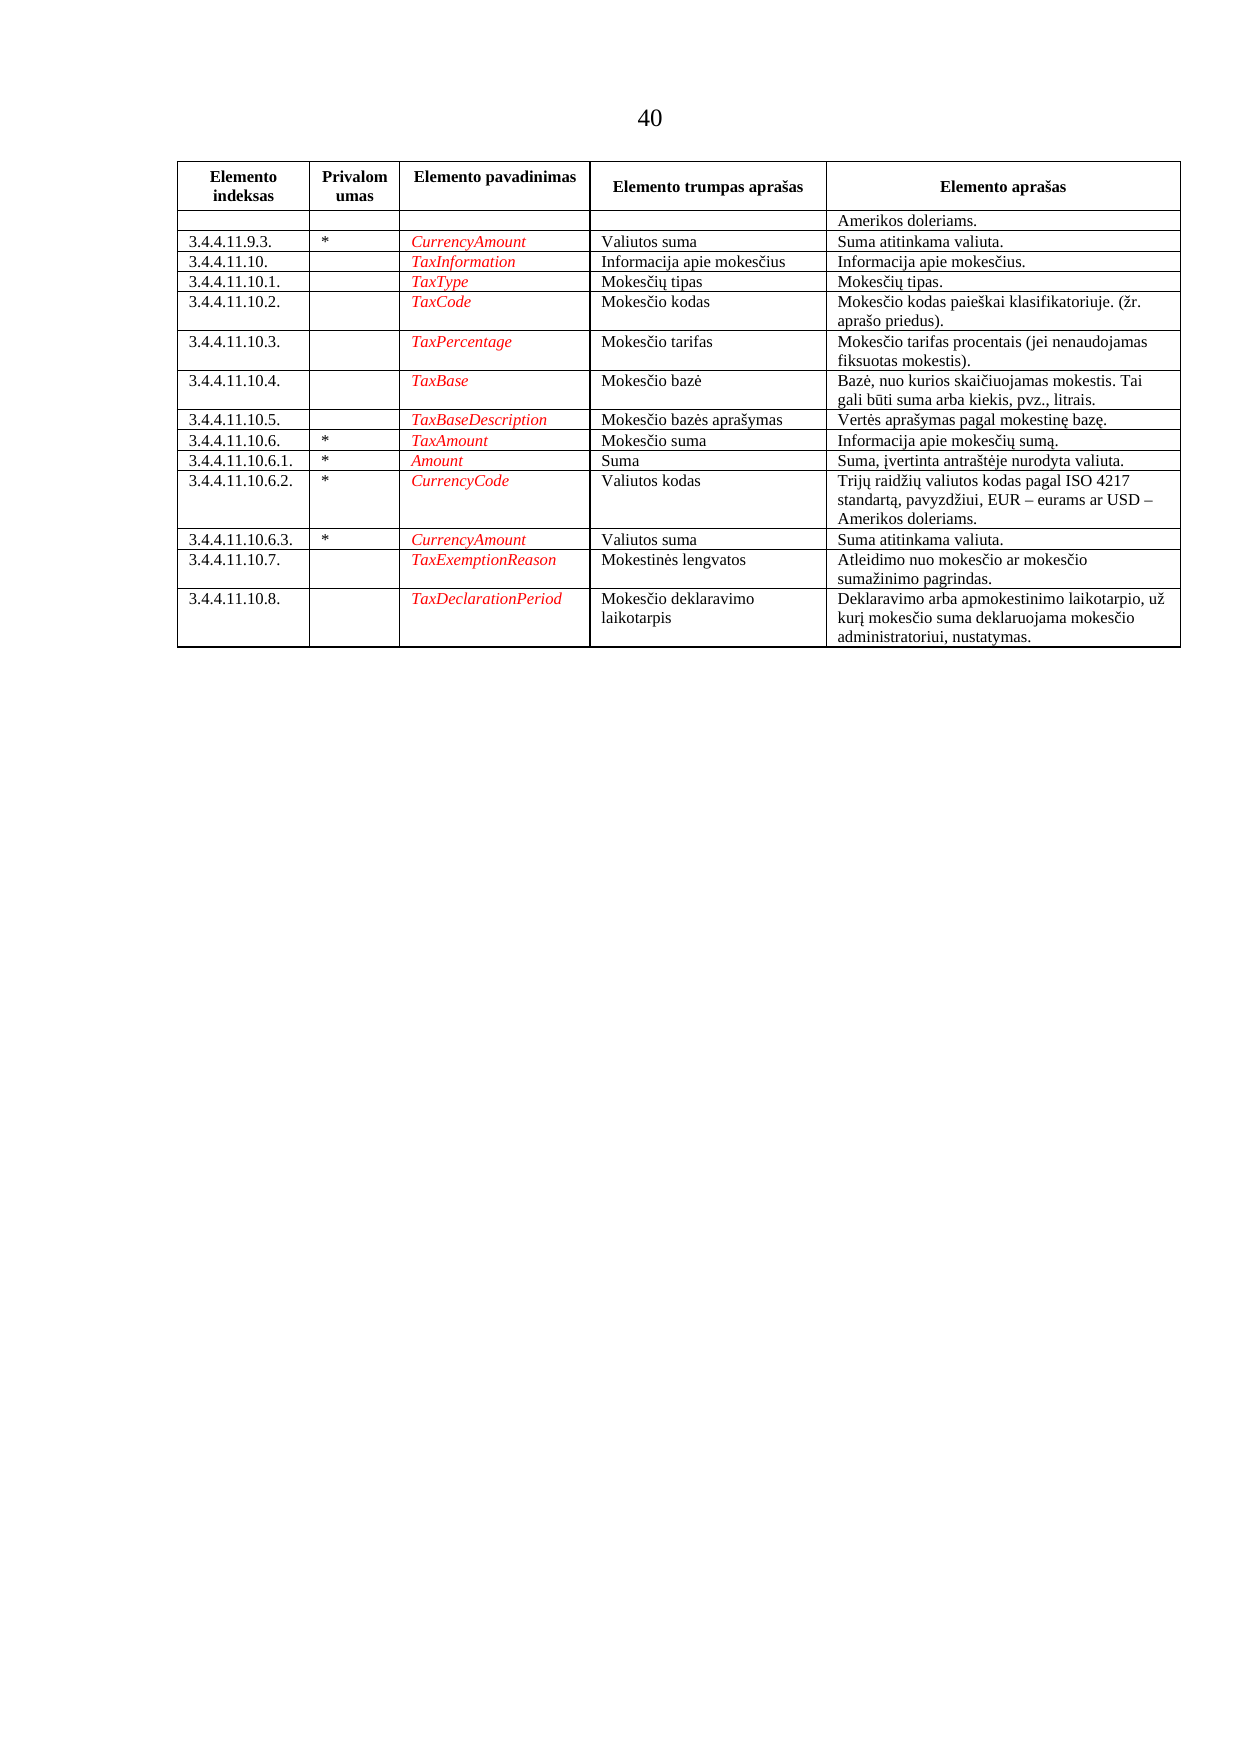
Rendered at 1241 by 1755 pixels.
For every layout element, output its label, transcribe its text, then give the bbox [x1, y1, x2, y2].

table_cell Suma atitinkama valiuta. [827, 231, 1180, 251]
table_cell * [310, 529, 399, 548]
table_cell 3.4.4.11.10.1. [178, 272, 309, 291]
table_cell Informacija apie mokesčius [591, 252, 826, 271]
table_cell TaxBaseDescription [400, 410, 589, 429]
table_cell Valiutos suma [591, 231, 826, 251]
table_cell Informacija apie mokesčių sumą. [827, 430, 1180, 449]
table_cell Mokesčio bazė [591, 371, 826, 409]
table_cell [400, 211, 589, 230]
table_cell CurrencyCode [400, 471, 589, 528]
table_header Privalomumas [310, 162, 399, 210]
table_cell 3.4.4.11.10. [178, 252, 309, 271]
table_cell Suma [591, 451, 826, 470]
table_cell [310, 211, 399, 230]
table_cell Vertės aprašymas pagal mokestinę bazę. [827, 410, 1180, 429]
table_cell CurrencyAmount [400, 529, 589, 548]
table_cell [310, 550, 399, 588]
table_cell Mokesčio tarifas [591, 331, 826, 370]
table_cell [310, 272, 399, 291]
table_cell [310, 371, 399, 409]
table_cell 3.4.4.11.10.6.2. [178, 471, 309, 528]
table_cell Valiutos suma [591, 529, 826, 548]
table_cell Valiutos kodas [591, 471, 826, 528]
table_cell TaxPercentage [400, 331, 589, 370]
table_cell * [310, 471, 399, 528]
table_cell Mokesčio suma [591, 430, 826, 449]
table_header Elemento indeksas [178, 162, 309, 210]
table_cell [178, 211, 309, 230]
table_header Elemento aprašas [827, 162, 1180, 210]
table_cell * [310, 231, 399, 251]
table_cell Suma atitinkama valiuta. [827, 529, 1180, 548]
table_cell 3.4.4.11.9.3. [178, 231, 309, 251]
table_cell Trijų raidžių valiutos kodas pagal ISO 4217 standartą, pavyzdžiui, EUR – eurams ar USD –Amerikos doleriams. [827, 471, 1180, 528]
table_cell TaxDeclarationPeriod [400, 589, 589, 646]
table_cell 3.4.4.11.10.4. [178, 371, 309, 409]
table_cell TaxType [400, 272, 589, 291]
table_cell 3.4.4.11.10.3. [178, 331, 309, 370]
table_cell Atleidimo nuo mokesčio ar mokesčio sumažinimo pagrindas. [827, 550, 1180, 588]
table_cell 3.4.4.11.10.6.1. [178, 451, 309, 470]
table_cell TaxBase [400, 371, 589, 409]
table_cell 3.4.4.11.10.2. [178, 292, 309, 330]
table_cell TaxCode [400, 292, 589, 330]
table_cell 3.4.4.11.10.7. [178, 550, 309, 588]
table_header Elemento trumpas aprašas [591, 162, 826, 210]
table_cell [310, 292, 399, 330]
table_header Elemento pavadinimas [400, 162, 589, 210]
table_cell Mokesčių tipas. [827, 272, 1180, 291]
table_cell Mokesčio tarifas procentais (jei nenaudojamas fiksuotas mokestis). [827, 331, 1180, 370]
table_cell Mokesčio kodas [591, 292, 826, 330]
table_cell Mokesčio deklaravimo laikotarpis [591, 589, 826, 646]
table_cell Suma, įvertinta antraštėje nurodyta valiuta. [827, 451, 1180, 470]
table_cell Mokestinės lengvatos [591, 550, 826, 588]
table_cell [310, 252, 399, 271]
table_cell 3.4.4.11.10.6. [178, 430, 309, 449]
table_cell 3.4.4.11.10.5. [178, 410, 309, 429]
table_cell [310, 410, 399, 429]
table_cell Bazė, nuo kurios skaičiuojamas mokestis. Tai gali būti suma arba kiekis, pvz., litrais. [827, 371, 1180, 409]
table_cell Mokesčio kodas paieškai klasifikatoriuje. (žr. aprašo priedus). [827, 292, 1180, 330]
table_cell * [310, 430, 399, 449]
table_cell Deklaravimo arba apmokestinimo laikotarpio, už kurį mokesčio suma deklaruojama mokesčio administratoriui, nustatymas. [827, 589, 1180, 646]
table_cell Amerikos doleriams. [827, 211, 1180, 230]
table_cell Amount [400, 451, 589, 470]
table_cell CurrencyAmount [400, 231, 589, 251]
table_cell [310, 331, 399, 370]
table_cell * [310, 451, 399, 470]
table_cell TaxExemptionReason [400, 550, 589, 588]
table_cell [591, 211, 826, 230]
table_cell Informacija apie mokesčius. [827, 252, 1180, 271]
table_cell [310, 589, 399, 646]
table_cell TaxInformation [400, 252, 589, 271]
table_cell Mokesčio bazės aprašymas [591, 410, 826, 429]
table_cell 3.4.4.11.10.8. [178, 589, 309, 646]
table_cell 3.4.4.11.10.6.3. [178, 529, 309, 548]
table_cell TaxAmount [400, 430, 589, 449]
table_cell Mokesčių tipas [591, 272, 826, 291]
